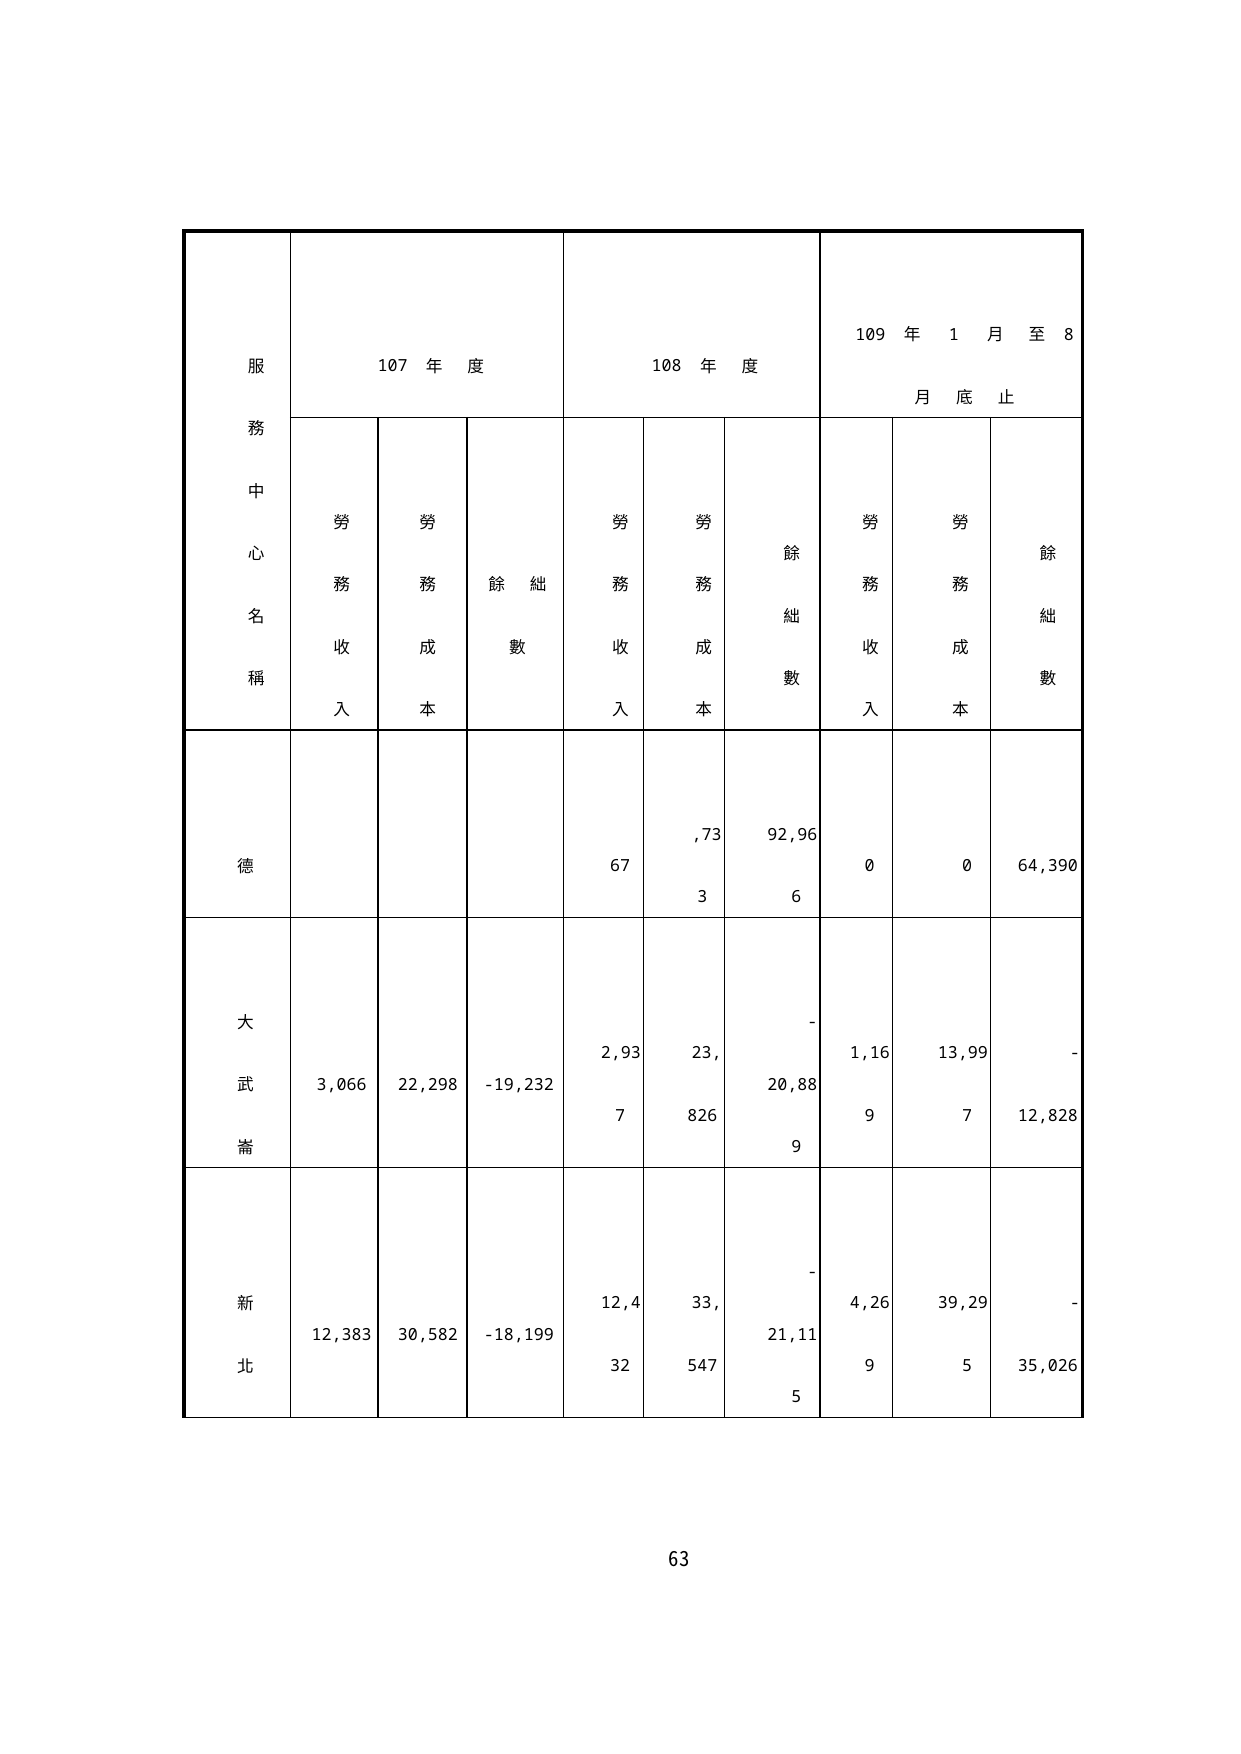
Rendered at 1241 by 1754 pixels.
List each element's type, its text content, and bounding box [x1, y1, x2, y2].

table_cell 新北 [186, 1168, 290, 1417]
table_cell 餘絀數 [725, 418, 819, 729]
table_cell 勞務收入 [291, 418, 377, 729]
table_cell 0 [821, 731, 892, 917]
table_cell -18,199 [468, 1168, 563, 1417]
table_cell 1,169 [821, 918, 892, 1167]
table_cell 13,997 [893, 918, 990, 1167]
table_cell 12,383 [291, 1168, 377, 1417]
table_cell 33,547 [644, 1168, 724, 1417]
table_cell ,733 [644, 731, 724, 917]
table_cell 22,298 [379, 918, 466, 1167]
table_cell [379, 731, 466, 917]
table_header 服務中心名稱 [186, 233, 290, 729]
table_header 109年1月至8月底止 [821, 233, 1081, 417]
table_cell 12,432 [564, 1168, 643, 1417]
table_cell 2,937 [564, 918, 643, 1167]
table_cell 3,066 [291, 918, 377, 1167]
table_cell -20,889 [725, 918, 819, 1167]
table_cell -92,966 [725, 731, 819, 917]
table_cell 23,826 [644, 918, 724, 1167]
table_header 108年度 [564, 233, 819, 417]
table_cell -19,232 [468, 918, 563, 1167]
table_cell -12,828 [991, 918, 1081, 1167]
table_cell -35,026 [991, 1168, 1081, 1417]
table_header 107年度 [291, 233, 563, 417]
table_cell 勞務成本 [644, 418, 724, 729]
table_cell 勞務成本 [379, 418, 466, 729]
table_cell 餘絀數 [468, 418, 563, 729]
table_cell -21,115 [725, 1168, 819, 1417]
table_cell 4,269 [821, 1168, 892, 1417]
table_cell [291, 731, 377, 917]
table_cell [468, 731, 563, 917]
table_cell 大武崙 [186, 918, 290, 1167]
table_cell 勞務收入 [564, 418, 643, 729]
table_cell 勞務收入 [821, 418, 892, 729]
table_cell 0 [893, 731, 990, 917]
table_cell 德 [186, 731, 290, 917]
table_cell 30,582 [379, 1168, 466, 1417]
table_cell 勞務成本 [893, 418, 990, 729]
table_cell -64,390 [991, 731, 1081, 917]
table_cell 餘絀數 [991, 418, 1081, 729]
table_cell 67 [564, 731, 643, 917]
table_cell 39,295 [893, 1168, 990, 1417]
